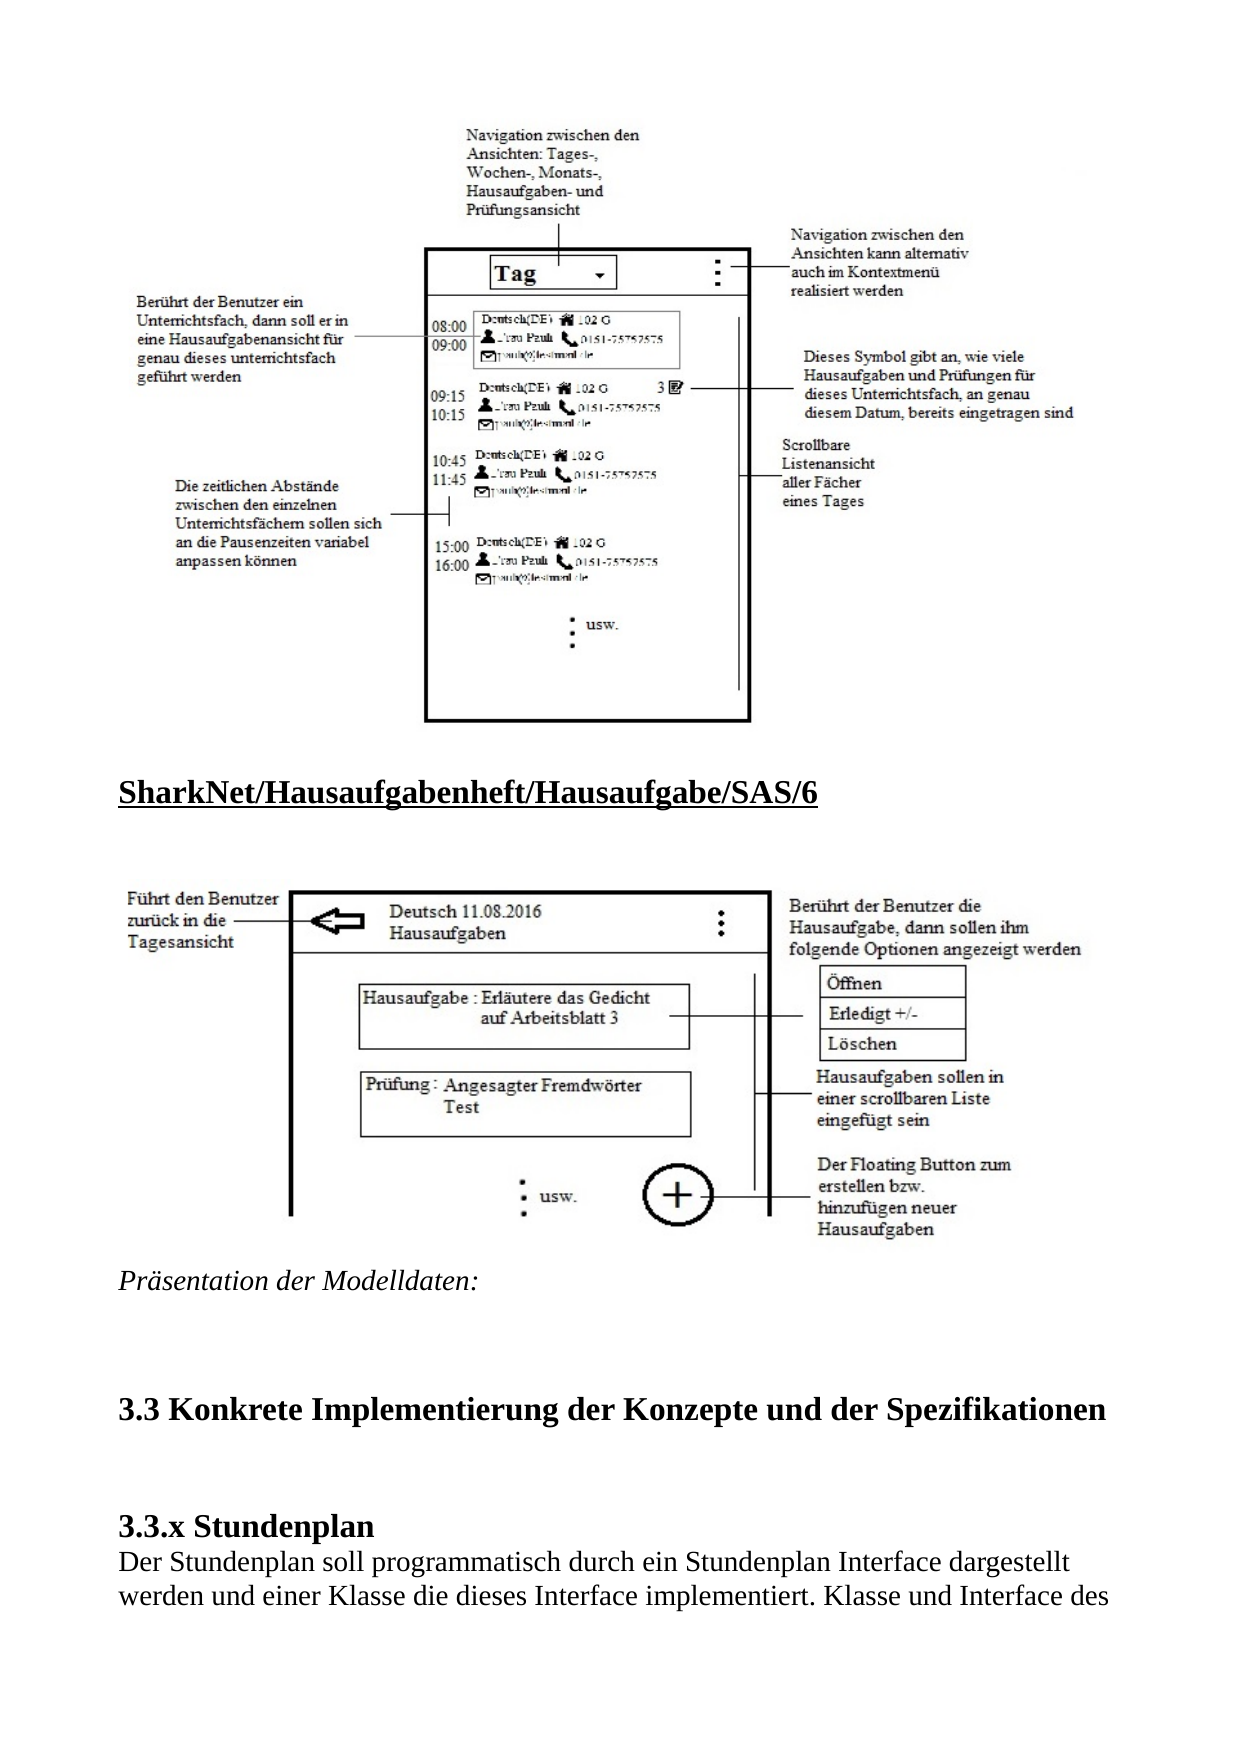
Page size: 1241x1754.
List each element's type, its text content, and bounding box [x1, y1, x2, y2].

text 3.3.x Stundenplan [118, 1506, 1122, 1544]
subtitle Präsentation der Modelldaten: [118, 849, 1122, 1297]
subtitle 3.3 Konkrete Implementierung der Konzepte und der Spezifikationen [118, 1389, 1122, 1427]
picture [128, 118, 1112, 739]
picture [127, 879, 1105, 1264]
subtitle SharkNet/Hausaufgabenheft/Hausaufgabe/SAS/6 [118, 773, 1122, 811]
text Der Stundenplan soll programmatisch durch ein Stundenplan Interface dargestellt werden und einer Klasse die dieses Interface implementiert. Klasse und Interface des [118, 1544, 1122, 1611]
